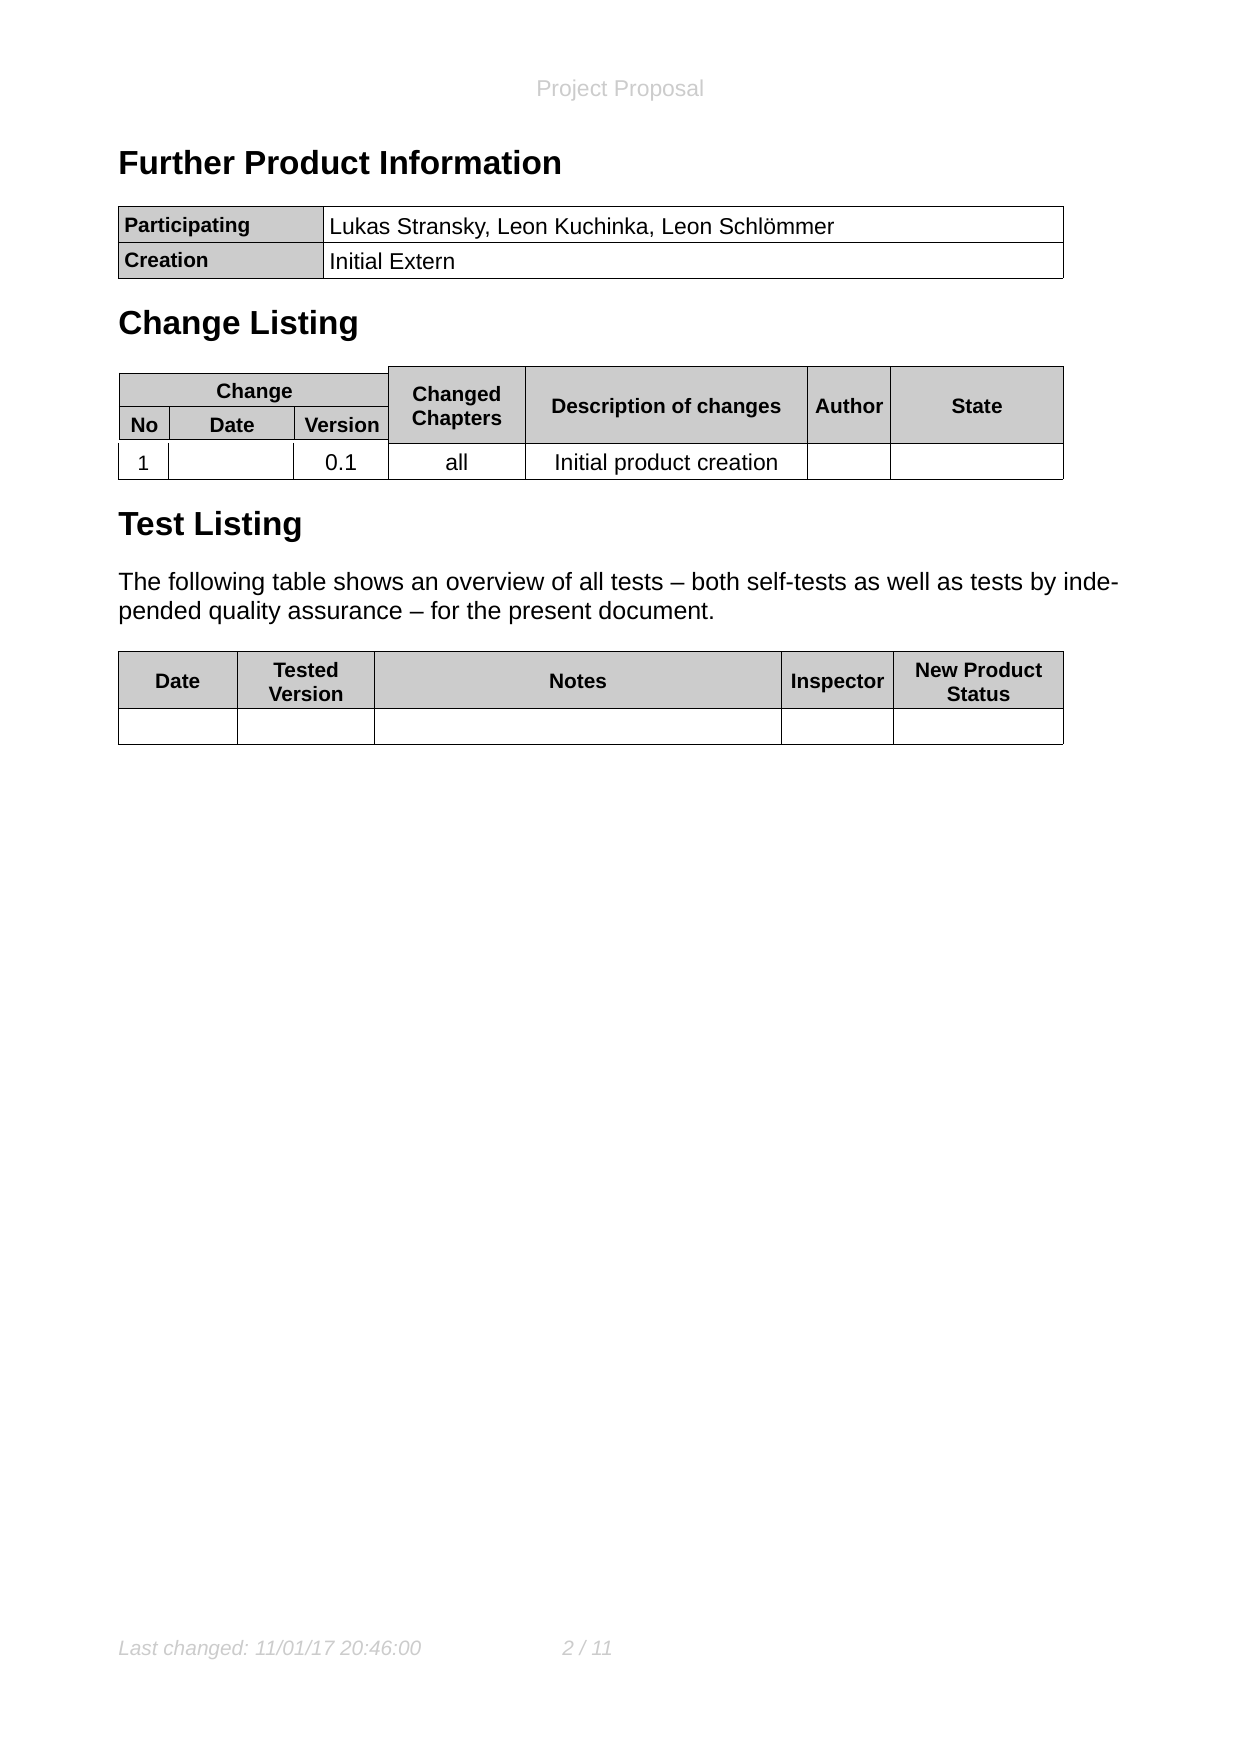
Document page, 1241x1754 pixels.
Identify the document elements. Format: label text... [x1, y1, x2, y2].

table_header Inspector [782, 652, 893, 708]
table_header Date [119, 652, 237, 708]
table_header Change [120, 374, 388, 406]
text Test Listing [118, 504, 1122, 542]
table_cell [894, 709, 1063, 744]
table_cell 1 [119, 443, 168, 478]
table_cell all [389, 444, 525, 478]
table_header Participating [119, 207, 323, 242]
text The following table shows an overview of all tests – both self-tests as well as tests by inde-pended quality assurance – for the present document. [118, 567, 1122, 624]
table_header Notes [375, 652, 781, 708]
text Further Product Information [118, 143, 1122, 181]
table_cell [238, 709, 374, 744]
table_header New Product Status [894, 652, 1063, 708]
table_cell No [120, 407, 169, 439]
table_header Lukas Stransky, Leon Kuchinka, Leon Schlömmer [324, 207, 1063, 242]
table_cell [119, 709, 237, 744]
table_header [118, 366, 388, 373]
table_cell Creation [119, 243, 323, 278]
table_header Changed Chapters [389, 367, 525, 443]
text Change Listing [118, 303, 1122, 341]
table_cell [782, 709, 893, 744]
table_cell Initial product creation [526, 444, 807, 478]
table_cell [808, 444, 890, 478]
table_header State [891, 367, 1063, 443]
table_cell [891, 444, 1063, 478]
table_cell Version [295, 407, 388, 439]
table_cell Initial Extern [324, 243, 1063, 278]
table_cell Date [170, 407, 294, 439]
table_header Tested Version [238, 652, 374, 708]
table_cell 0.1 [294, 443, 388, 478]
table_header Author [808, 367, 890, 443]
table_cell [375, 709, 781, 744]
table_header Description of changes [526, 367, 807, 443]
table_cell [169, 443, 293, 478]
